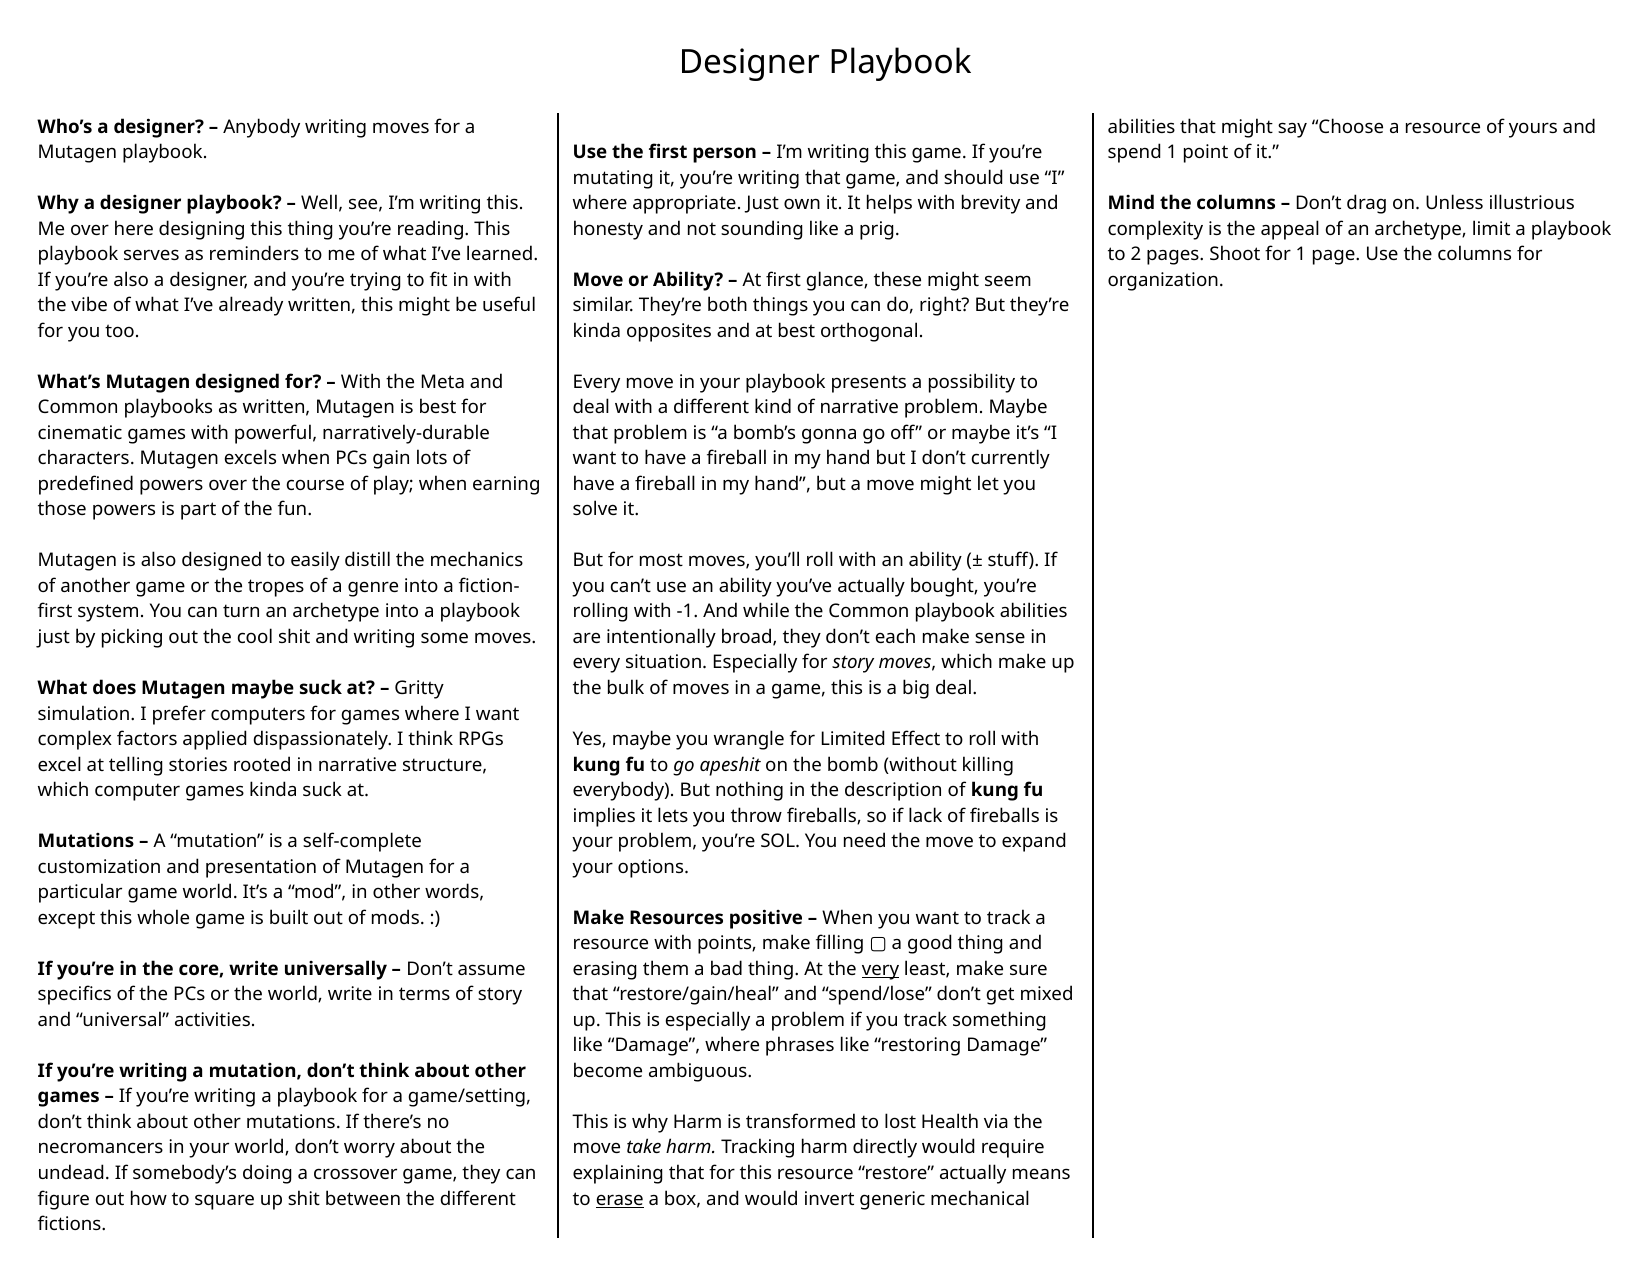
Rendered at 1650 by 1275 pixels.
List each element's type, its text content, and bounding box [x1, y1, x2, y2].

text Use the first person – I’m writing this game. If you’re mutating it, you’re writing that game, and should use “I” where appropriate. Just own it. It helps with brevity and honesty and not sounding like a prig. [572, 138, 1077, 241]
text If you’re writing a mutation, don’t think about other games – If you’re writing a playbook for a game/setting, don’t think about other mutations. If there’s no necromancers in your world, don’t worry about the undead. If somebody’s doing a crossover game, they can figure out how to square up shit between the different fictions. [37, 1057, 542, 1236]
text Why a designer playbook? – Well, see, I’m writing this. Me over here designing this thing you’re reading. This playbook serves as reminders to me of what I’ve learned. If you’re also a designer, and you’re trying to fit in with the vibe of what I’ve already written, this might be useful for you too. [37, 189, 542, 343]
text Make Resources positive – When you want to track a resource with points, make filling ▢ a good thing and erasing them a bad thing. At the very least, make sure that “restore/gain/heal” and “spend/lose” don’t get mixed up. This is especially a problem if you track something like “Damage”, where phrases like “restoring Damage” become ambiguous. [572, 904, 1077, 1083]
text Yes, maybe you wrangle for Limited Effect to roll with kung fu to go apeshit on the bomb (without killing everybody). But nothing in the description of kung fu implies it lets you throw fireballs, so if lack of fireballs is your problem, you’re SOL. You need the move to expand your options. [572, 725, 1077, 878]
text Mutations – A “mutation” is a self-complete customization and presentation of Mutagen for a particular game world. It’s a “mod”, in other words, except this whole game is built out of mods. :) [37, 827, 542, 929]
text If you’re in the core, write universally – Don’t assume specifics of the PCs or the world, write in terms of story and “universal” activities. [37, 955, 542, 1032]
text Mutagen is also designed to easily distill the mechanics of another game or the tropes of a genre into a fiction-first system. You can turn an archetype into a playbook just by picking out the cool shit and writing some moves. [37, 547, 542, 649]
text abilities that might say “Choose a resource of yours and spend 1 point of it.” [1107, 113, 1612, 164]
text Move or Ability? – At first glance, these might seem similar. They’re both things you can do, right? But they’re kinda opposites and at best orthogonal. [572, 266, 1077, 343]
text What’s Mutagen designed for? – With the Meta and Common playbooks as written, Mutagen is best for cinematic games with powerful, narratively-durable characters. Mutagen excels when PCs gain lots of predefined powers over the course of play; when earning those powers is part of the fun. [37, 368, 542, 521]
text Who’s a designer? – Anybody writing moves for a Mutagen playbook. [37, 113, 542, 164]
text What does Mutagen maybe suck at? – Gritty simulation. I prefer computers for games where I want complex factors applied dispassionately. I think RPGs excel at telling stories rooted in narrative structure, which computer games kinda suck at. [37, 674, 542, 802]
text Every move in your playbook presents a possibility to deal with a different kind of narrative problem. Maybe that problem is “a bomb’s gonna go off” or maybe it’s “I want to have a fireball in my hand but I don’t currently have a fireball in my hand”, but a move might let you solve it. [572, 368, 1077, 521]
text Mind the columns – Don’t drag on. Unless illustrious complexity is the appeal of an archetype, limit a playbook to 2 pages. Shoot for 1 page. Use the columns for organization. [1107, 189, 1612, 292]
text This is why Harm is transformed to lost Health via the move take harm. Tracking harm directly would require explaining that for this resource “restore” actually means to erase a box, and would invert generic mechanical [572, 1108, 1077, 1210]
text But for most moves, you’ll roll with an ability (± stuff). If you can’t use an ability you’ve actually bought, you’re rolling with -1. And while the Common playbook abilities are intentionally broad, they don’t each make sense in every situation. Especially for story moves, which make up the bulk of moves in a game, this is a big deal. [572, 547, 1077, 700]
